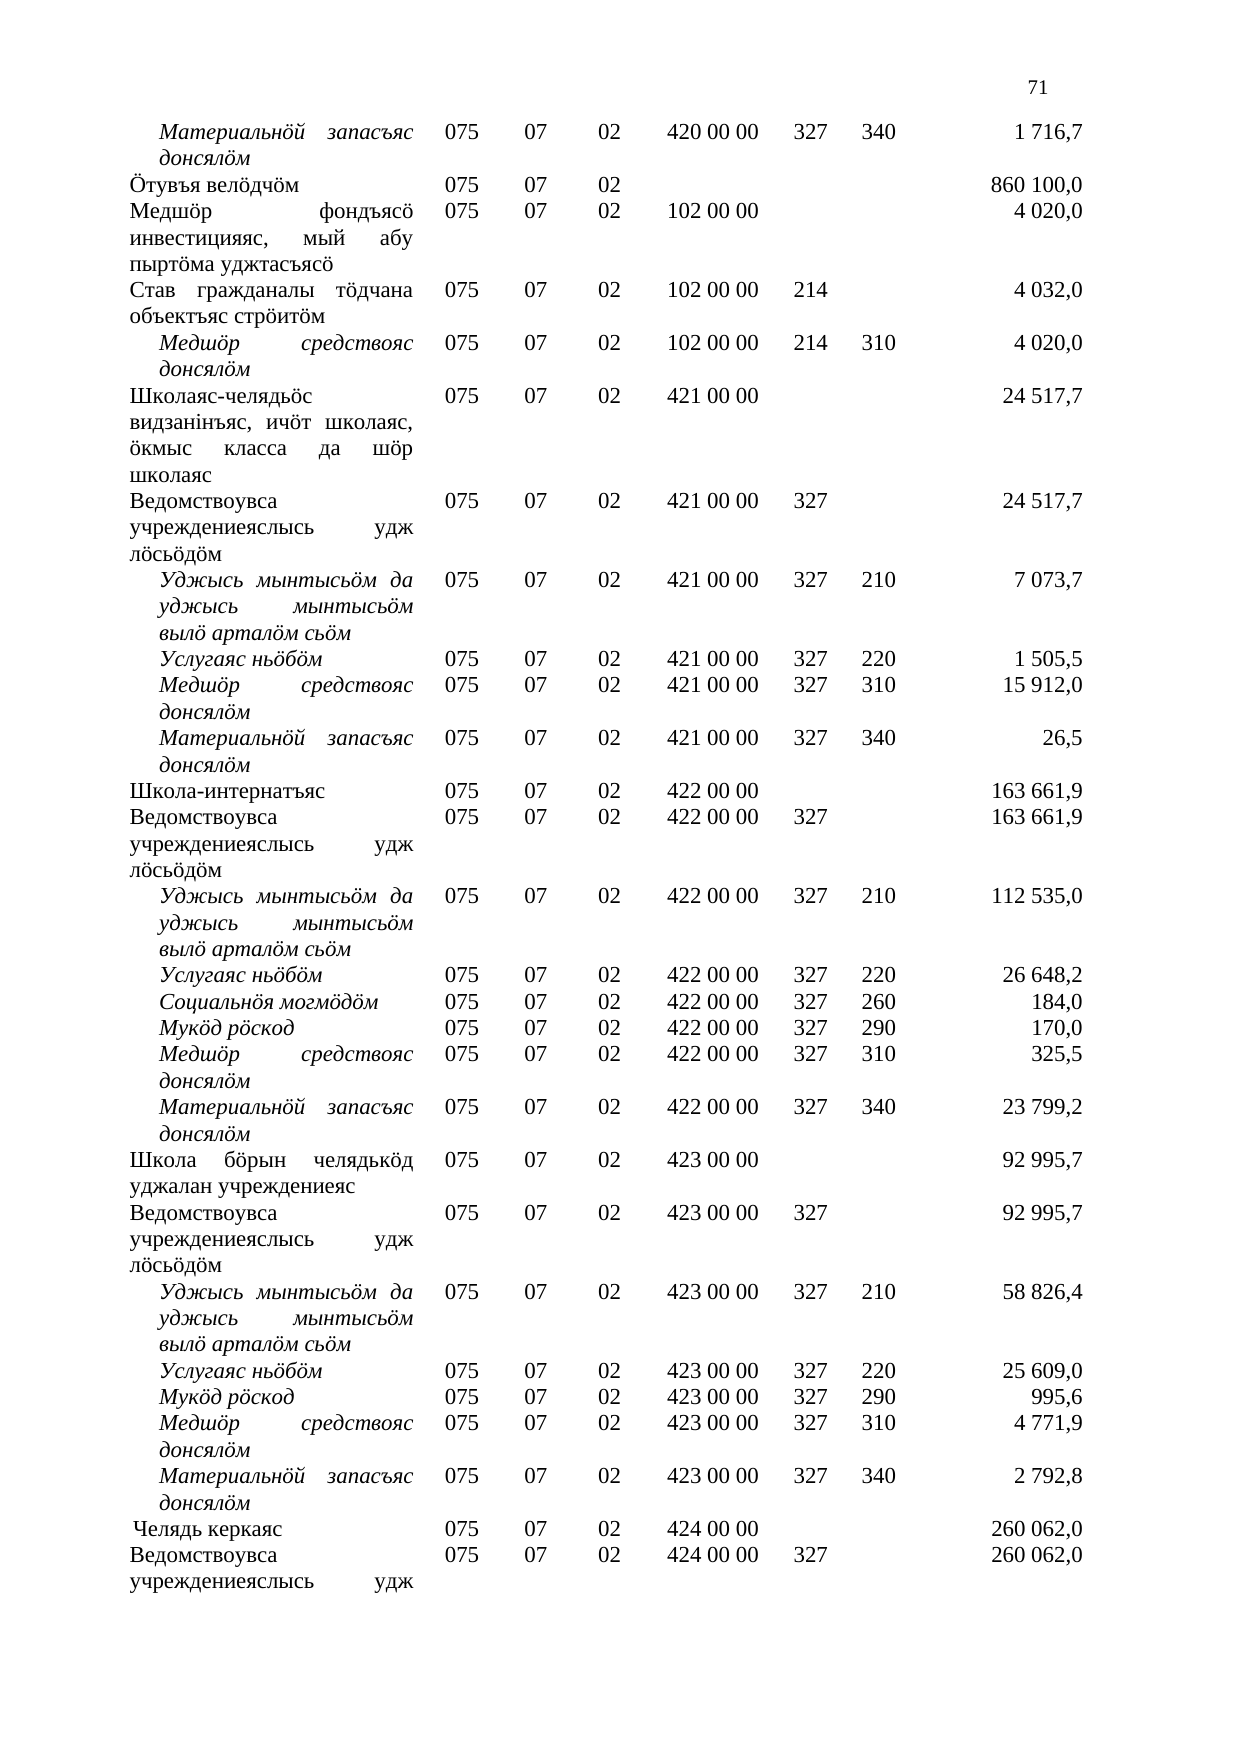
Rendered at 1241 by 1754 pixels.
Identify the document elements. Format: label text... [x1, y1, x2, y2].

table_cell 075 [425, 803, 498, 882]
table_cell Öтувъя велöдчöм [118, 171, 425, 197]
table_cell 327 [779, 1278, 842, 1357]
table_cell [842, 1146, 916, 1199]
table_cell 07 [499, 645, 572, 672]
table_cell Мукöд рöскод [118, 1383, 425, 1409]
table_cell Школа-интернатъяс [118, 777, 425, 803]
table_cell 07 [499, 803, 572, 882]
table_cell 2 792,8 [916, 1462, 1094, 1515]
table_cell [842, 171, 916, 197]
table_cell 210 [842, 566, 916, 645]
table_cell 02 [573, 961, 646, 988]
table_cell Материальнöй запасъяс донсялöм [118, 1462, 425, 1515]
table_cell 214 [779, 329, 842, 382]
table_cell 02 [573, 197, 646, 276]
table_cell Ведомствоувса учреждениеяслысь удж лöсьöдöм [118, 803, 425, 882]
table_cell 327 [779, 1093, 842, 1146]
table_cell 07 [499, 487, 572, 566]
table_cell Мукöд рöскод [118, 1014, 425, 1041]
table_cell 075 [425, 1199, 498, 1278]
table_cell 220 [842, 645, 916, 672]
table_cell 421 00 00 [646, 645, 779, 672]
table_cell 02 [573, 1278, 646, 1357]
table_cell 325,5 [916, 1041, 1094, 1093]
table_cell [842, 382, 916, 487]
table_cell 075 [425, 1041, 498, 1093]
table_cell 290 [842, 1383, 916, 1409]
table_cell 422 00 00 [646, 1014, 779, 1041]
table_cell 423 00 00 [646, 1278, 779, 1357]
table_cell 075 [425, 487, 498, 566]
table_cell 07 [499, 672, 572, 724]
table_cell 075 [425, 276, 498, 329]
table_cell 02 [573, 487, 646, 566]
table_cell 423 00 00 [646, 1146, 779, 1199]
table_cell 07 [499, 724, 572, 777]
table_cell 02 [573, 1515, 646, 1541]
table_cell 340 [842, 724, 916, 777]
table_cell 310 [842, 672, 916, 724]
table_cell 075 [425, 645, 498, 672]
table_cell 02 [573, 1093, 646, 1146]
table_cell Ведомствоувса учреждениеяслысь удж [118, 1541, 425, 1594]
table_cell [779, 171, 842, 197]
table_cell Медшöр средствояс донсялöм [118, 329, 425, 382]
table_cell 07 [499, 118, 572, 171]
table_cell 422 00 00 [646, 883, 779, 961]
table_cell [842, 487, 916, 566]
table_cell 07 [499, 1410, 572, 1462]
table_cell 07 [499, 382, 572, 487]
table_cell 163 661,9 [916, 777, 1094, 803]
table_cell 07 [499, 1146, 572, 1199]
table_cell Ведомствоувса учреждениеяслысь удж лöсьöдöм [118, 1199, 425, 1278]
table_cell 02 [573, 1014, 646, 1041]
table_cell 07 [499, 1515, 572, 1541]
table_cell 075 [425, 329, 498, 382]
table_cell 07 [499, 329, 572, 382]
table_cell Школа бöрын челядькöд уджалан учреждениеяс [118, 1146, 425, 1199]
table_cell 860 100,0 [916, 171, 1094, 197]
table_cell 07 [499, 1462, 572, 1515]
table_cell 424 00 00 [646, 1541, 779, 1594]
table_cell 02 [573, 988, 646, 1014]
table_cell 423 00 00 [646, 1383, 779, 1409]
table_cell 327 [779, 645, 842, 672]
table_cell 310 [842, 1041, 916, 1093]
table_cell 421 00 00 [646, 382, 779, 487]
table_cell 07 [499, 1014, 572, 1041]
table_cell 327 [779, 487, 842, 566]
table_cell 02 [573, 645, 646, 672]
table_cell 075 [425, 1541, 498, 1594]
table_cell 02 [573, 1146, 646, 1199]
table_cell Услугаяс ньöбöм [118, 645, 425, 672]
table_cell 423 00 00 [646, 1462, 779, 1515]
table_cell 07 [499, 1199, 572, 1278]
table_cell 340 [842, 1093, 916, 1146]
table_cell 210 [842, 883, 916, 961]
table_cell Уджысь мынтысьöм да уджысь мынтысьöм вылö арталöм сьöм [118, 1278, 425, 1357]
table_cell 075 [425, 724, 498, 777]
table_cell 02 [573, 1199, 646, 1278]
table_cell 220 [842, 961, 916, 988]
table_cell [646, 171, 779, 197]
table_cell 075 [425, 197, 498, 276]
table_cell 07 [499, 1357, 572, 1383]
table_cell 7 073,7 [916, 566, 1094, 645]
table_cell 327 [779, 961, 842, 988]
table_cell [779, 1146, 842, 1199]
table_cell 422 00 00 [646, 1093, 779, 1146]
table_cell Услугаяс ньöбöм [118, 961, 425, 988]
table_cell 07 [499, 1383, 572, 1409]
table_cell [842, 197, 916, 276]
table_cell 327 [779, 1041, 842, 1093]
table_cell 327 [779, 1383, 842, 1409]
table_cell Став гражданалы тöдчана объектъяс стрöитöм [118, 276, 425, 329]
table_cell 07 [499, 1278, 572, 1357]
table_cell Школаяс-челядьöс видзанiнъяс, ичöт школаяс, öкмыс класса да шöр школаяс [118, 382, 425, 487]
table_cell 07 [499, 883, 572, 961]
table_cell 327 [779, 1462, 842, 1515]
table_cell 02 [573, 118, 646, 171]
table_cell 075 [425, 1146, 498, 1199]
table_cell 310 [842, 329, 916, 382]
table_cell 210 [842, 1278, 916, 1357]
table_cell [779, 382, 842, 487]
table_cell 327 [779, 724, 842, 777]
table_cell 075 [425, 1093, 498, 1146]
table_cell 340 [842, 1462, 916, 1515]
table_cell 24 517,7 [916, 382, 1094, 487]
table_cell 327 [779, 672, 842, 724]
table_cell 422 00 00 [646, 961, 779, 988]
table_cell Медшöр фондъясö инвестицияяс, мый абу пыртöма уджтасъясö [118, 197, 425, 276]
table_cell 02 [573, 1462, 646, 1515]
table_cell Социальнöя могмöдöм [118, 988, 425, 1014]
table_cell Материальнöй запасъяс донсялöм [118, 724, 425, 777]
table_cell 07 [499, 276, 572, 329]
table_cell [842, 1199, 916, 1278]
table_cell 26,5 [916, 724, 1094, 777]
table_cell 02 [573, 803, 646, 882]
table_cell 075 [425, 1383, 498, 1409]
table_cell Медшöр средствояс донсялöм [118, 1410, 425, 1462]
table_cell 075 [425, 777, 498, 803]
table_cell 423 00 00 [646, 1410, 779, 1462]
table_cell 02 [573, 1410, 646, 1462]
table_cell 290 [842, 1014, 916, 1041]
table_cell 075 [425, 961, 498, 988]
table_cell 075 [425, 988, 498, 1014]
table_cell 340 [842, 118, 916, 171]
table_cell 4 771,9 [916, 1410, 1094, 1462]
table_cell 420 00 00 [646, 118, 779, 171]
table_cell 260 062,0 [916, 1515, 1094, 1541]
table_cell 02 [573, 777, 646, 803]
table_cell 327 [779, 1357, 842, 1383]
table_cell 112 535,0 [916, 883, 1094, 961]
table_cell 327 [779, 1410, 842, 1462]
table_cell 02 [573, 329, 646, 382]
table_cell 07 [499, 961, 572, 988]
table_cell 422 00 00 [646, 1041, 779, 1093]
table_cell 075 [425, 1357, 498, 1383]
table_cell 102 00 00 [646, 329, 779, 382]
table_cell 02 [573, 883, 646, 961]
table_cell 075 [425, 1014, 498, 1041]
table_cell 075 [425, 171, 498, 197]
table_cell Услугаяс ньöбöм [118, 1357, 425, 1383]
table_cell 424 00 00 [646, 1515, 779, 1541]
table_cell 075 [425, 672, 498, 724]
table_cell 24 517,7 [916, 487, 1094, 566]
table_cell [842, 1541, 916, 1594]
table_cell 4 020,0 [916, 197, 1094, 276]
table_cell 02 [573, 382, 646, 487]
table_cell 02 [573, 1357, 646, 1383]
table_cell 102 00 00 [646, 197, 779, 276]
table_cell 02 [573, 724, 646, 777]
table_cell 02 [573, 1383, 646, 1409]
table_cell [779, 1515, 842, 1541]
table_cell 260 [842, 988, 916, 1014]
table_cell 07 [499, 777, 572, 803]
table_cell [842, 1515, 916, 1541]
table_cell 1 716,7 [916, 118, 1094, 171]
table_cell Челядь керкаяс [118, 1515, 425, 1541]
table_cell 075 [425, 1410, 498, 1462]
table_cell 327 [779, 883, 842, 961]
table_cell 423 00 00 [646, 1357, 779, 1383]
table_cell 260 062,0 [916, 1541, 1094, 1594]
table_cell 421 00 00 [646, 724, 779, 777]
table_cell 02 [573, 566, 646, 645]
table_cell 02 [573, 171, 646, 197]
table_cell 075 [425, 1462, 498, 1515]
table_cell 02 [573, 1541, 646, 1594]
table_cell 07 [499, 988, 572, 1014]
table_cell 422 00 00 [646, 803, 779, 882]
table_cell 1 505,5 [916, 645, 1094, 672]
table_cell Материальнöй запасъяс донсялöм [118, 118, 425, 171]
table_cell 02 [573, 276, 646, 329]
table_cell 327 [779, 1014, 842, 1041]
table_cell 327 [779, 1541, 842, 1594]
table_cell 423 00 00 [646, 1199, 779, 1278]
table_cell 26 648,2 [916, 961, 1094, 988]
table_cell 075 [425, 1515, 498, 1541]
table_cell 075 [425, 566, 498, 645]
table_cell Уджысь мынтысьöм да уджысь мынтысьöм вылö арталöм сьöм [118, 883, 425, 961]
table_cell 02 [573, 672, 646, 724]
table_cell [842, 803, 916, 882]
table_cell Ведомствоувса учреждениеяслысь удж лöсьöдöм [118, 487, 425, 566]
table_cell 220 [842, 1357, 916, 1383]
table_cell 07 [499, 566, 572, 645]
table_cell Материальнöй запасъяс донсялöм [118, 1093, 425, 1146]
table_cell 310 [842, 1410, 916, 1462]
table_cell 25 609,0 [916, 1357, 1094, 1383]
table_cell 184,0 [916, 988, 1094, 1014]
table_cell 4 020,0 [916, 329, 1094, 382]
table_cell 07 [499, 197, 572, 276]
table_cell 07 [499, 171, 572, 197]
table_cell Уджысь мынтысьöм да уджысь мынтысьöм вылö арталöм сьöм [118, 566, 425, 645]
table_cell 327 [779, 988, 842, 1014]
table_cell 327 [779, 1199, 842, 1278]
table_cell [779, 777, 842, 803]
table_cell 327 [779, 803, 842, 882]
table_cell 075 [425, 118, 498, 171]
table_cell 92 995,7 [916, 1199, 1094, 1278]
table_cell 92 995,7 [916, 1146, 1094, 1199]
table_cell 075 [425, 1278, 498, 1357]
table_cell [842, 777, 916, 803]
table_cell 421 00 00 [646, 672, 779, 724]
table_cell 58 826,4 [916, 1278, 1094, 1357]
table_cell 075 [425, 883, 498, 961]
table_cell Медшöр средствояс донсялöм [118, 1041, 425, 1093]
table_cell 102 00 00 [646, 276, 779, 329]
table_cell Медшöр средствояс донсялöм [118, 672, 425, 724]
table_cell 327 [779, 118, 842, 171]
table_cell 163 661,9 [916, 803, 1094, 882]
table_cell [842, 276, 916, 329]
table_cell 422 00 00 [646, 777, 779, 803]
table_cell 214 [779, 276, 842, 329]
table_cell 23 799,2 [916, 1093, 1094, 1146]
table_cell 07 [499, 1093, 572, 1146]
table_cell 170,0 [916, 1014, 1094, 1041]
table_cell 07 [499, 1541, 572, 1594]
table_cell 15 912,0 [916, 672, 1094, 724]
table_cell 422 00 00 [646, 988, 779, 1014]
table_cell 07 [499, 1041, 572, 1093]
table_cell 075 [425, 382, 498, 487]
table_cell 421 00 00 [646, 487, 779, 566]
table_cell 421 00 00 [646, 566, 779, 645]
table_cell [779, 197, 842, 276]
table_cell 4 032,0 [916, 276, 1094, 329]
table_cell 995,6 [916, 1383, 1094, 1409]
table_cell 02 [573, 1041, 646, 1093]
table_cell 327 [779, 566, 842, 645]
